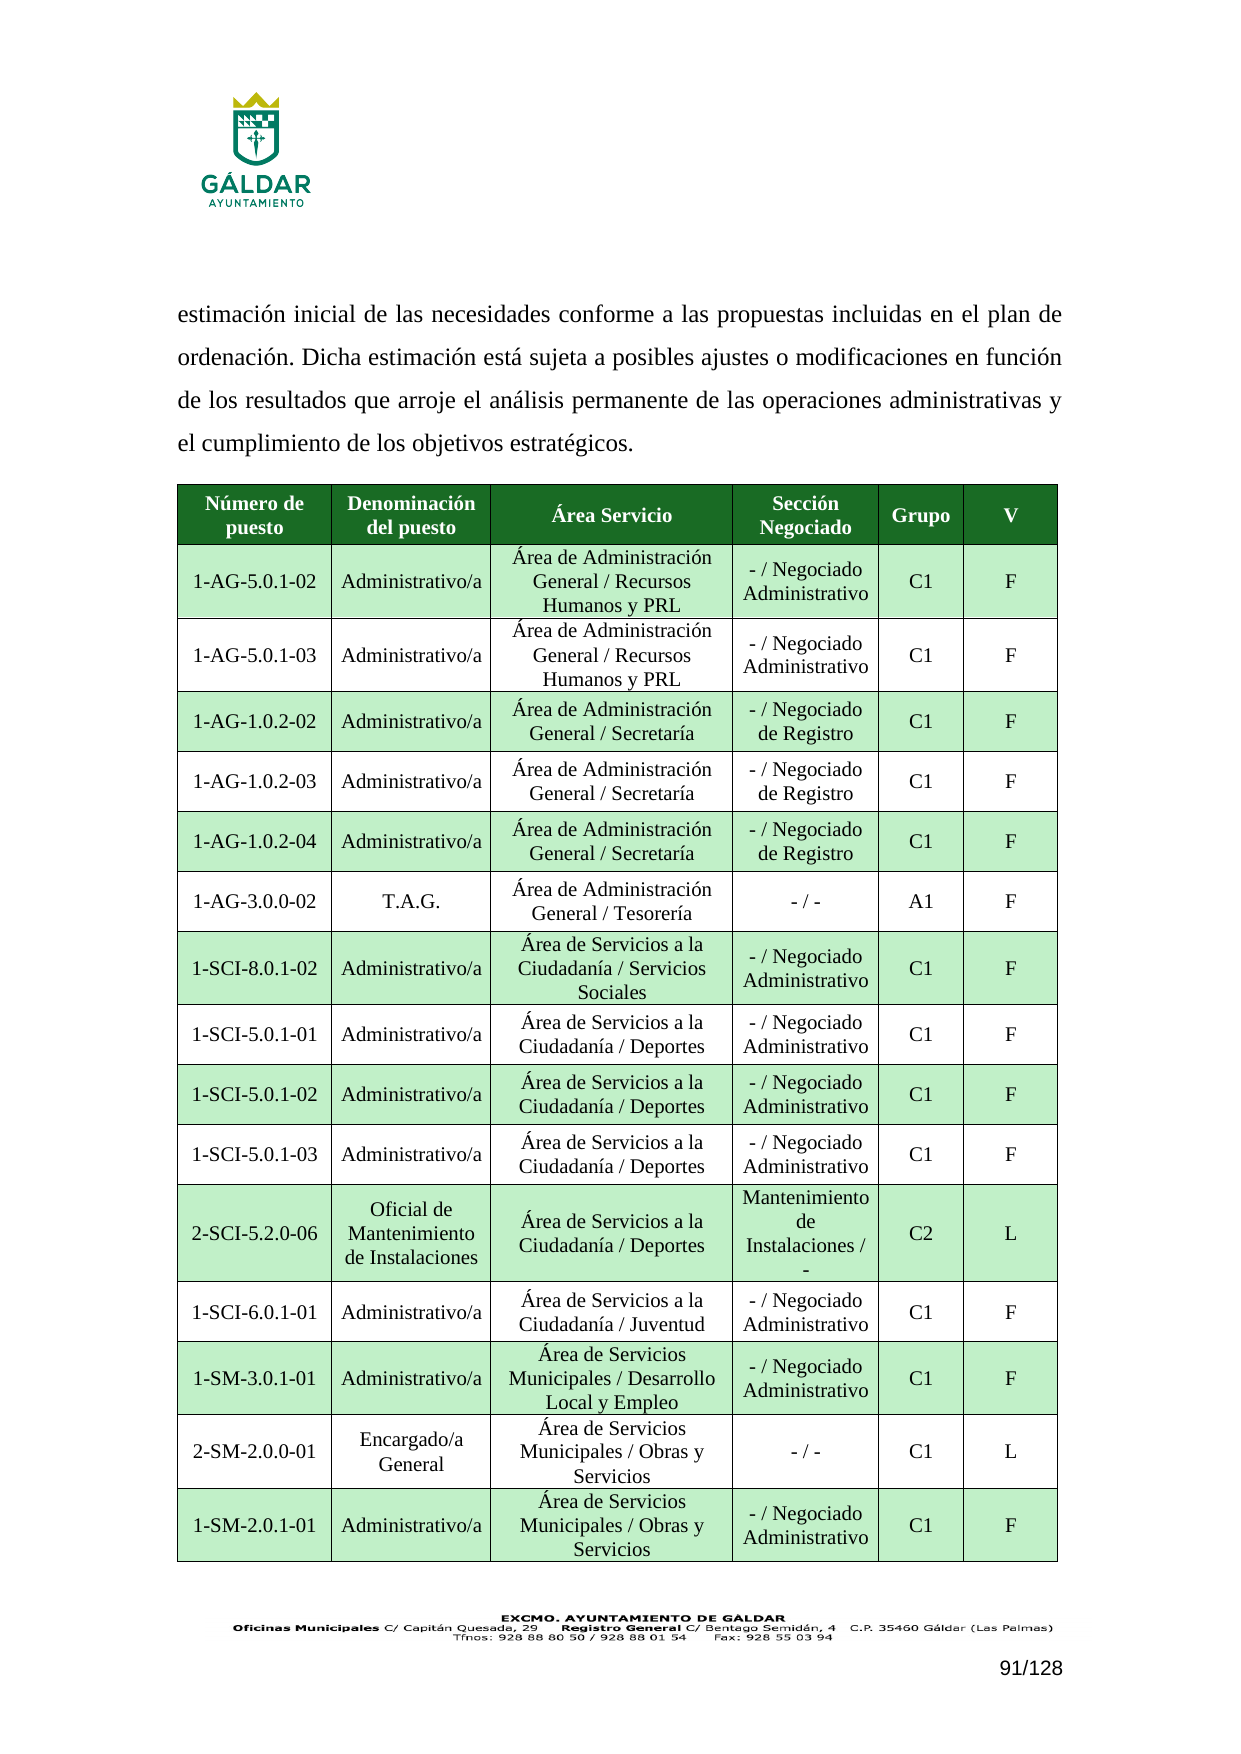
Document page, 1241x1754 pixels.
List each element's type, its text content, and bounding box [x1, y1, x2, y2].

table_cell 1-AG-3.0.0-02 [178, 872, 331, 931]
table_cell 1-AG-1.0.2-03 [178, 752, 331, 811]
picture [182, 73, 328, 227]
table_cell F [964, 1342, 1057, 1414]
table_cell Administrativo/a [332, 1489, 490, 1561]
table_cell 1-SCI-5.0.1-03 [178, 1125, 331, 1184]
table_cell - / Negociado de Registro [733, 752, 878, 811]
table_cell C1 [879, 1282, 963, 1341]
table_cell 1-AG-1.0.2-04 [178, 812, 331, 871]
table_cell - / Negociado Administrativo [733, 1065, 878, 1124]
table_cell Administrativo/a [332, 1125, 490, 1184]
table_cell F [964, 692, 1057, 751]
table_header Sección Negociado [733, 485, 878, 544]
table_cell C1 [879, 1489, 963, 1561]
picture [238, 1614, 1059, 1641]
table_cell F [964, 1005, 1057, 1064]
table_cell C1 [879, 1005, 963, 1064]
table_cell Área de Administración General / Secretaría [491, 692, 732, 751]
table_cell 1-SCI-8.0.1-02 [178, 932, 331, 1004]
table_cell F [964, 1065, 1057, 1124]
table_cell 1-AG-5.0.1-03 [178, 619, 331, 691]
table_cell - / - [733, 1415, 878, 1488]
table_cell 1-SCI-5.0.1-02 [178, 1065, 331, 1124]
table_cell - / Negociado Administrativo [733, 619, 878, 691]
table_cell 2-SCI-5.2.0-06 [178, 1185, 331, 1281]
table_cell Administrativo/a [332, 1005, 490, 1064]
table_cell C1 [879, 932, 963, 1004]
table_cell Oficial de Mantenimiento de Instalaciones [332, 1185, 490, 1281]
table_cell Área de Servicios a la Ciudadanía / Deportes [491, 1125, 732, 1184]
table_cell Área de Administración General / Secretaría [491, 752, 732, 811]
table_cell Administrativo/a [332, 812, 490, 871]
table_header Área Servicio [491, 485, 732, 544]
table_cell F [964, 812, 1057, 871]
table_cell C1 [879, 545, 963, 617]
table_cell Administrativo/a [332, 1342, 490, 1414]
table_cell Administrativo/a [332, 692, 490, 751]
table_cell Administrativo/a [332, 1282, 490, 1341]
table_cell C1 [879, 619, 963, 691]
table_cell Administrativo/a [332, 932, 490, 1004]
table_cell F [964, 619, 1057, 691]
table_cell Área de Servicios a la Ciudadanía / Deportes [491, 1065, 732, 1124]
table_cell 2-SM-2.0.0-01 [178, 1415, 331, 1488]
table_cell 1-SCI-5.0.1-01 [178, 1005, 331, 1064]
table_cell L [964, 1415, 1057, 1488]
table_cell C1 [879, 812, 963, 871]
table_cell - / Negociado Administrativo [733, 1125, 878, 1184]
table_cell F [964, 752, 1057, 811]
table_cell Encargado/a General [332, 1415, 490, 1488]
table_cell Administrativo/a [332, 1065, 490, 1124]
table_cell - / Negociado Administrativo [733, 545, 878, 617]
table_cell F [964, 872, 1057, 931]
table_header Número de puesto [178, 485, 331, 544]
table_cell Área de Administración General / Tesorería [491, 872, 732, 931]
table_cell C1 [879, 692, 963, 751]
table_cell Administrativo/a [332, 752, 490, 811]
table_cell 1-AG-5.0.1-02 [178, 545, 331, 617]
table_cell Área de Servicios a la Ciudadanía / Juventud [491, 1282, 732, 1341]
table_cell C2 [879, 1185, 963, 1281]
table_cell C1 [879, 1065, 963, 1124]
table_cell Administrativo/a [332, 545, 490, 617]
table_cell A1 [879, 872, 963, 931]
table_cell F [964, 1489, 1057, 1561]
table_cell - / Negociado Administrativo [733, 1005, 878, 1064]
table_cell Área de Servicios Municipales / Obras y Servicios [491, 1415, 732, 1488]
table_cell - / Negociado Administrativo [733, 1282, 878, 1341]
table_header Denominación del puesto [332, 485, 490, 544]
table_cell - / Negociado Administrativo [733, 1489, 878, 1561]
table_cell Área de Servicios Municipales / Desarrollo Local y Empleo [491, 1342, 732, 1414]
table_header Grupo [879, 485, 963, 544]
table_cell F [964, 932, 1057, 1004]
table_cell Área de Servicios Municipales / Obras y Servicios [491, 1489, 732, 1561]
table_cell C1 [879, 752, 963, 811]
table_cell C1 [879, 1415, 963, 1488]
table_cell F [964, 1125, 1057, 1184]
table_cell - / Negociado Administrativo [733, 932, 878, 1004]
table_cell 1-SM-3.0.1-01 [178, 1342, 331, 1414]
table_cell 1-SM-2.0.1-01 [178, 1489, 331, 1561]
table_cell T.A.G. [332, 872, 490, 931]
table_cell 1-SCI-6.0.1-01 [178, 1282, 331, 1341]
table_cell Área de Servicios a la Ciudadanía / Deportes [491, 1185, 732, 1281]
table_cell - / Negociado de Registro [733, 812, 878, 871]
text estimación inicial de las necesidades conforme a las propuestas incluidas en el plan de ordenación. Dicha estimación está sujeta a posibles ajustes o modificaciones en función de los resultados que arroje el análisis permanente de las operaciones administrativas y el cumplimiento de los objetivos estratégicos. [177, 299, 1063, 457]
table_cell F [964, 545, 1057, 617]
table_header V [964, 485, 1057, 544]
table_cell - / - [733, 872, 878, 931]
table_cell Área de Servicios a la Ciudadanía / Deportes [491, 1005, 732, 1064]
table_cell L [964, 1185, 1057, 1281]
table_cell C1 [879, 1342, 963, 1414]
table_cell Área de Servicios a la Ciudadanía / Servicios Sociales [491, 932, 732, 1004]
table_cell Administrativo/a [332, 619, 490, 691]
table_cell C1 [879, 1125, 963, 1184]
table_cell Área de Administración General / Secretaría [491, 812, 732, 871]
table_cell Área de Administración General / Recursos Humanos y PRL [491, 619, 732, 691]
table_cell Área de Administración General / Recursos Humanos y PRL [491, 545, 732, 617]
table_cell - / Negociado Administrativo [733, 1342, 878, 1414]
table_cell - / Negociado de Registro [733, 692, 878, 751]
table_cell F [964, 1282, 1057, 1341]
table_cell 1-AG-1.0.2-02 [178, 692, 331, 751]
table_cell Mantenimiento de Instalaciones / - [733, 1185, 878, 1281]
